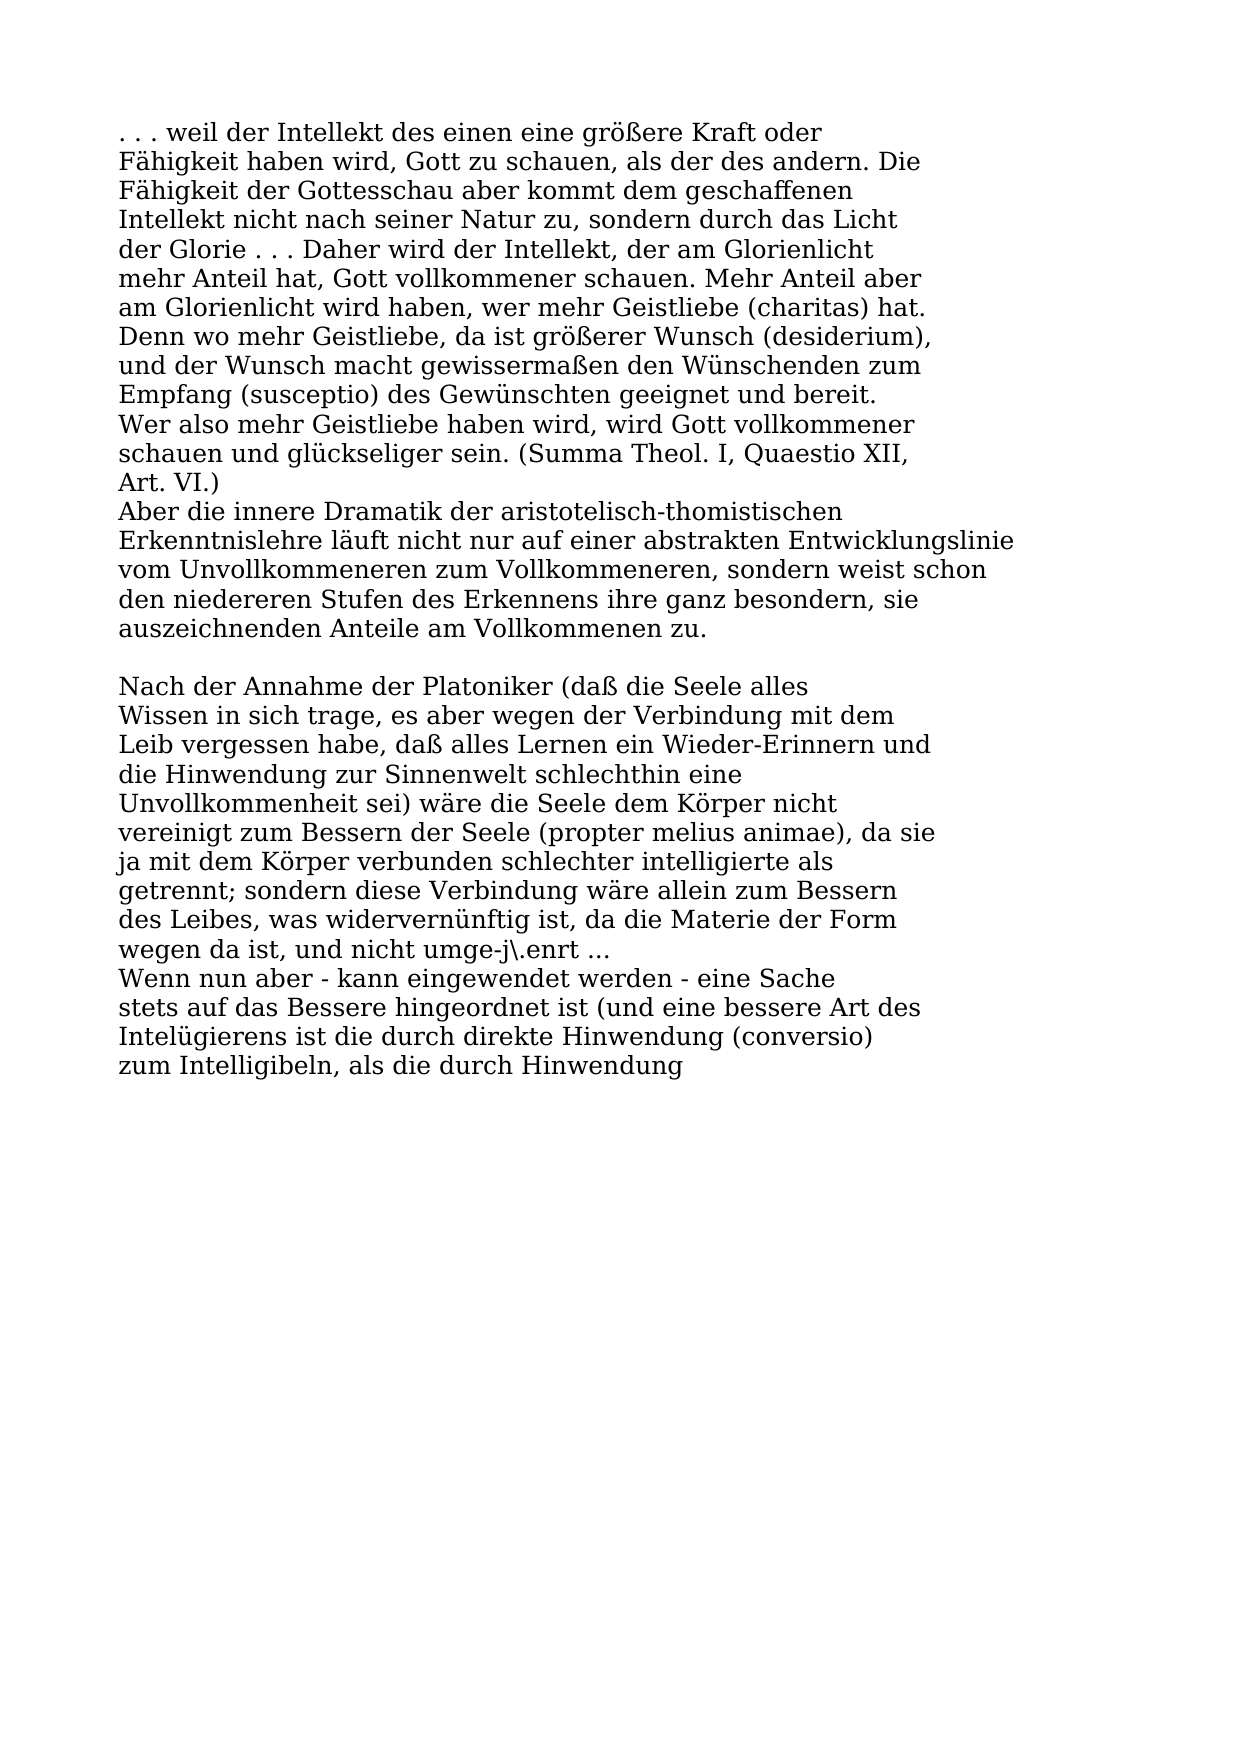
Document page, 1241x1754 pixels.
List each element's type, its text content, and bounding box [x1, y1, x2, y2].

text Nach der Annahme der Platoniker (daß die Seele alles [118, 672, 1122, 701]
text getrennt; sondern diese Verbindung wäre allein zum Bessern [118, 876, 1122, 906]
text zum Intelligibeln, als die durch Hinwendung [118, 1051, 1122, 1081]
text Fähigkeit der Gottesschau aber kommt dem geschaffenen [118, 176, 1122, 206]
text am Glorienlicht wird haben, wer mehr Geistliebe (charitas) hat. [118, 293, 1122, 322]
text Art. VI.) [118, 468, 1122, 497]
text schauen und glückseliger sein. (Summa Theol. I, Quaestio XII, [118, 439, 1122, 468]
text den niedereren Stufen des Erkennens ihre ganz besondern, sie [118, 585, 1122, 614]
text vereinigt zum Bessern der Seele (propter melius animae), da sie [118, 818, 1122, 847]
text Erkenntnislehre läuft nicht nur auf einer abstrakten Entwicklungslinie [118, 526, 1122, 556]
text Intellekt nicht nach seiner Natur zu, sondern durch das Licht [118, 206, 1122, 235]
text Empfang (susceptio) des Gewünschten geeignet und bereit. [118, 381, 1122, 410]
text die Hinwendung zur Sinnenwelt schlechthin eine [118, 760, 1122, 789]
text Denn wo mehr Geistliebe, da ist größerer Wunsch (desiderium), [118, 322, 1122, 351]
text und der Wunsch macht gewissermaßen den Wünschenden zum [118, 351, 1122, 381]
text Wer also mehr Geistliebe haben wird, wird Gott vollkommener [118, 410, 1122, 439]
text stets auf das Bessere hingeordnet ist (und eine bessere Art des [118, 993, 1122, 1022]
text des Leibes, was widervernünftig ist, da die Materie der Form [118, 906, 1122, 935]
text auszeichnenden Anteile am Vollkommenen zu. [118, 614, 1122, 643]
text Wissen in sich trage, es aber wegen der Verbindung mit dem [118, 701, 1122, 731]
text Intelügierens ist die durch direkte Hinwendung (conversio) [118, 1022, 1122, 1051]
text Unvollkommenheit sei) wäre die Seele dem Körper nicht [118, 789, 1122, 818]
text Leib vergessen habe, daß alles Lernen ein Wieder-Erinnern und [118, 731, 1122, 760]
text Wenn nun aber - kann eingewendet werden - eine Sache [118, 964, 1122, 993]
text mehr Anteil hat, Gott vollkommener schauen. Mehr Anteil aber [118, 264, 1122, 293]
text Fähigkeit haben wird, Gott zu schauen, als der des andern. Die [118, 147, 1122, 176]
text ja mit dem Körper verbunden schlechter intelligierte als [118, 847, 1122, 876]
text vom Unvollkommeneren zum Vollkommeneren, sondern weist schon [118, 556, 1122, 585]
text der Glorie . . . Daher wird der Intellekt, der am Glorienlicht [118, 235, 1122, 264]
text . . . weil der Intellekt des einen eine größere Kraft oder [118, 118, 1122, 147]
text Aber die innere Dramatik der aristotelisch-thomistischen [118, 497, 1122, 526]
text wegen da ist, und nicht umge-j\.enrt ... [118, 935, 1122, 964]
